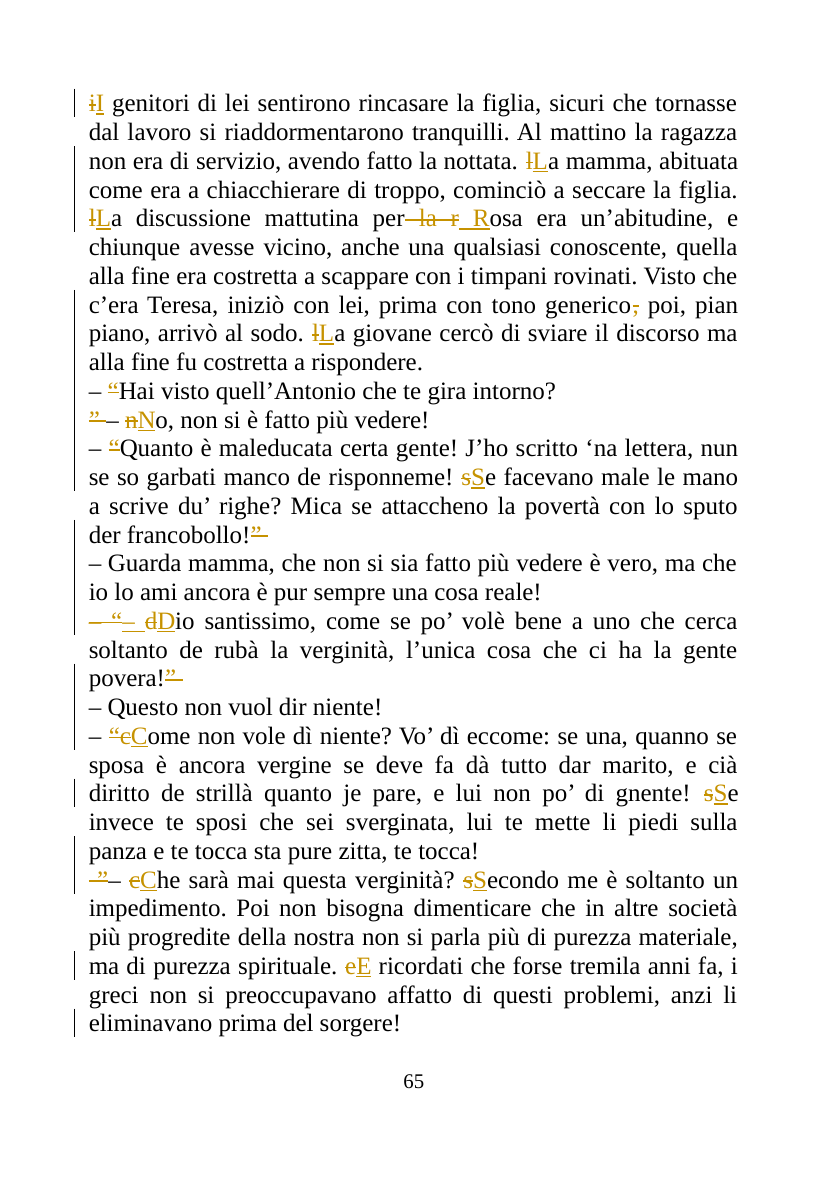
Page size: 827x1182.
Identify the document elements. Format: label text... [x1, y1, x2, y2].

list – Quanto è maleducata certa gente! J’ho scritto ‘na lettera, nun se so garbati manco de risponneme! Se facevano male le mano a scrive du’ righe? Mica se attaccheno la povertà con lo sputo der francobollo! [88, 433, 738, 548]
list – Che sarà mai questa verginità? Secondo me è soltanto un impedimento. Poi non bisogna dimenticare che in altre società più progredite della nostra non si parla più di purezza materiale, ma di purezza spirituale. E ricordati che forse tremila anni fa, i greci non si preoccupavano affatto di questi problemi, anzi li eliminavano prima del sorgere! [88, 865, 738, 1037]
list I genitori di lei sentirono rincasare la figlia, sicuri che tornasse dal lavoro si riaddormentarono tranquilli. Al mattino la ragazza non era di servizio, avendo fatto la nottata. La mamma, abituata come era a chiacchierare di troppo, cominciò a seccare la figlia. La discussione mattutina per Rosa era un’abitudine, e chiunque avesse vicino, anche una qualsiasi conoscente, quella alla fine era costretta a scappare con i timpani rovinati. Visto che c’era Teresa, iniziò con lei, prima con tono generico poi, pian piano, arrivò al sodo. La giovane cercò di sviare il discorso ma alla fine fu costretta a rispondere. [88, 88, 738, 376]
list – Guarda mamma, che non si sia fatto più vedere è vero, ma che io lo ami ancora è pur sempre una cosa reale! [88, 548, 738, 606]
list – Dio santissimo, come se po’ volè bene a uno che cerca soltanto de rubà la verginità, l’unica cosa che ci ha la gente povera! [88, 606, 738, 692]
list – No, non si è fatto più vedere! [88, 405, 738, 433]
list – Come non vole dì niente? Vo’ dì eccome: se una, quanno se sposa è ancora vergine se deve fa dà tutto dar marito, e cià diritto de strillà quanto je pare, e lui non po’ di gnente! Se invece te sposi che sei sverginata, lui te mette li piedi sulla panza e te tocca sta pure zitta, te tocca! [88, 721, 738, 865]
list – Hai visto quell’Antonio che te gira intorno? [88, 376, 738, 405]
list – Questo non vuol dir niente! [88, 692, 738, 721]
